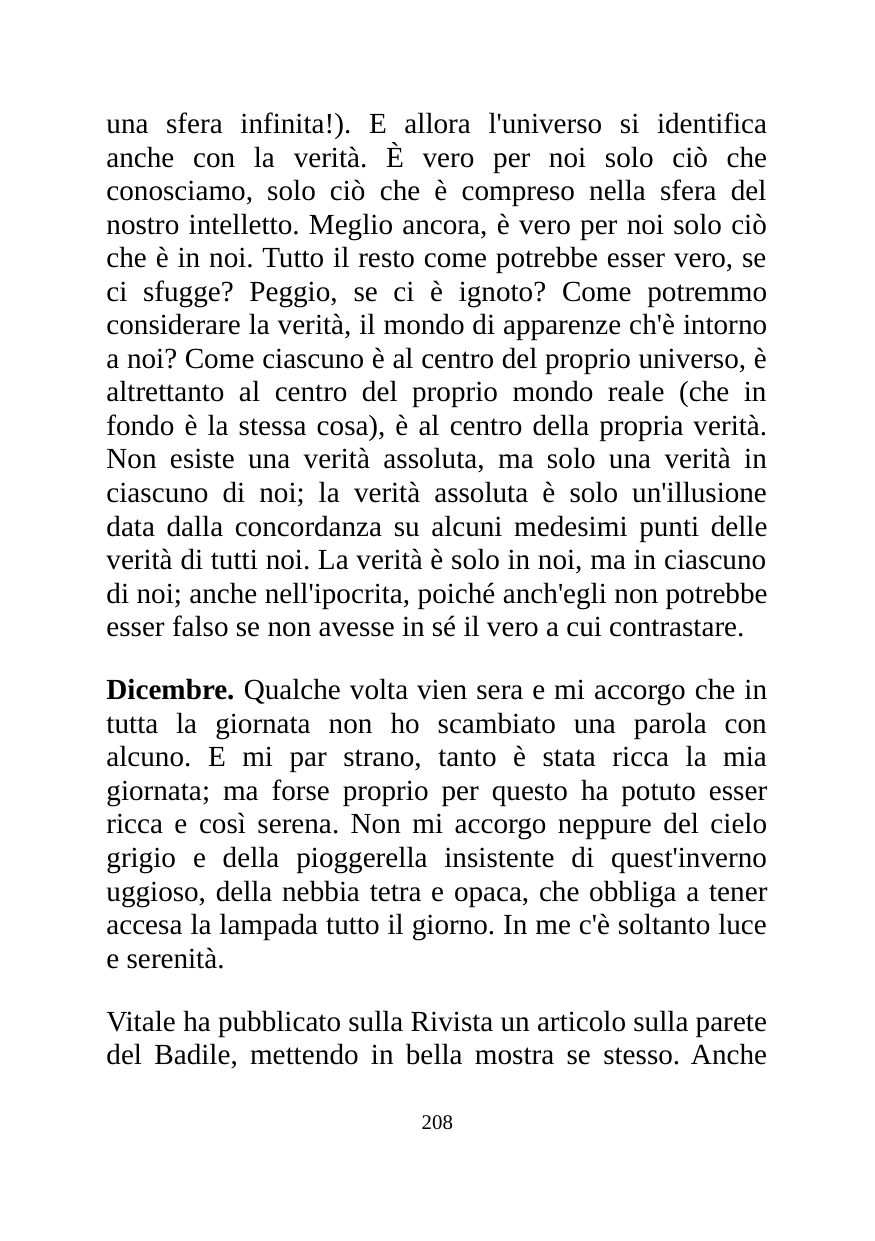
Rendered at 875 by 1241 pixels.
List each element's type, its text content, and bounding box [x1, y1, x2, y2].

text una sfera infinita!). E allora l'universo si identifica anche con la verità. È vero per noi solo ciò che conosciamo, solo ciò che è compreso nella sfera del nostro intelletto. Meglio ancora, è vero per noi solo ciò che è in noi. Tutto il resto come potrebbe esser vero, se ci sfugge? Peggio, se ci è ignoto? Come potremmo considerare la verità, il mondo di apparenze ch'è intorno a noi? Come ciascuno è al centro del proprio universo, è altrettanto al centro del proprio mondo reale (che in fondo è la stessa cosa), è al centro della propria verità. Non esiste una verità assoluta, ma solo una verità in ciascuno di noi; la verità assoluta è solo un'illusione data dalla concordanza su alcuni medesimi punti delle verità di tutti noi. La verità è solo in noi, ma in ciascuno di noi; anche nell'ipocrita, poiché anch'egli non potrebbe esser falso se non avesse in sé il vero a cui contrastare. [106, 106, 768, 643]
text Dicembre. Qualche volta vien sera e mi accorgo che in tutta la giornata non ho scambiato una parola con alcuno. E mi par strano, tanto è stata ricca la mia giornata; ma forse proprio per questo ha potuto esser ricca e così serena. Non mi accorgo neppure del cielo grigio e della pioggerella insistente di quest'inverno uggioso, della nebbia tetra e opaca, che obbliga a tener accesa la lampada tutto il giorno. In me c'è soltanto luce e serenità. [106, 672, 768, 974]
text Vitale ha pubblicato sulla Rivista un articolo sulla parete del Badile, mettendo in bella mostra se stesso. Anche [106, 1004, 768, 1071]
